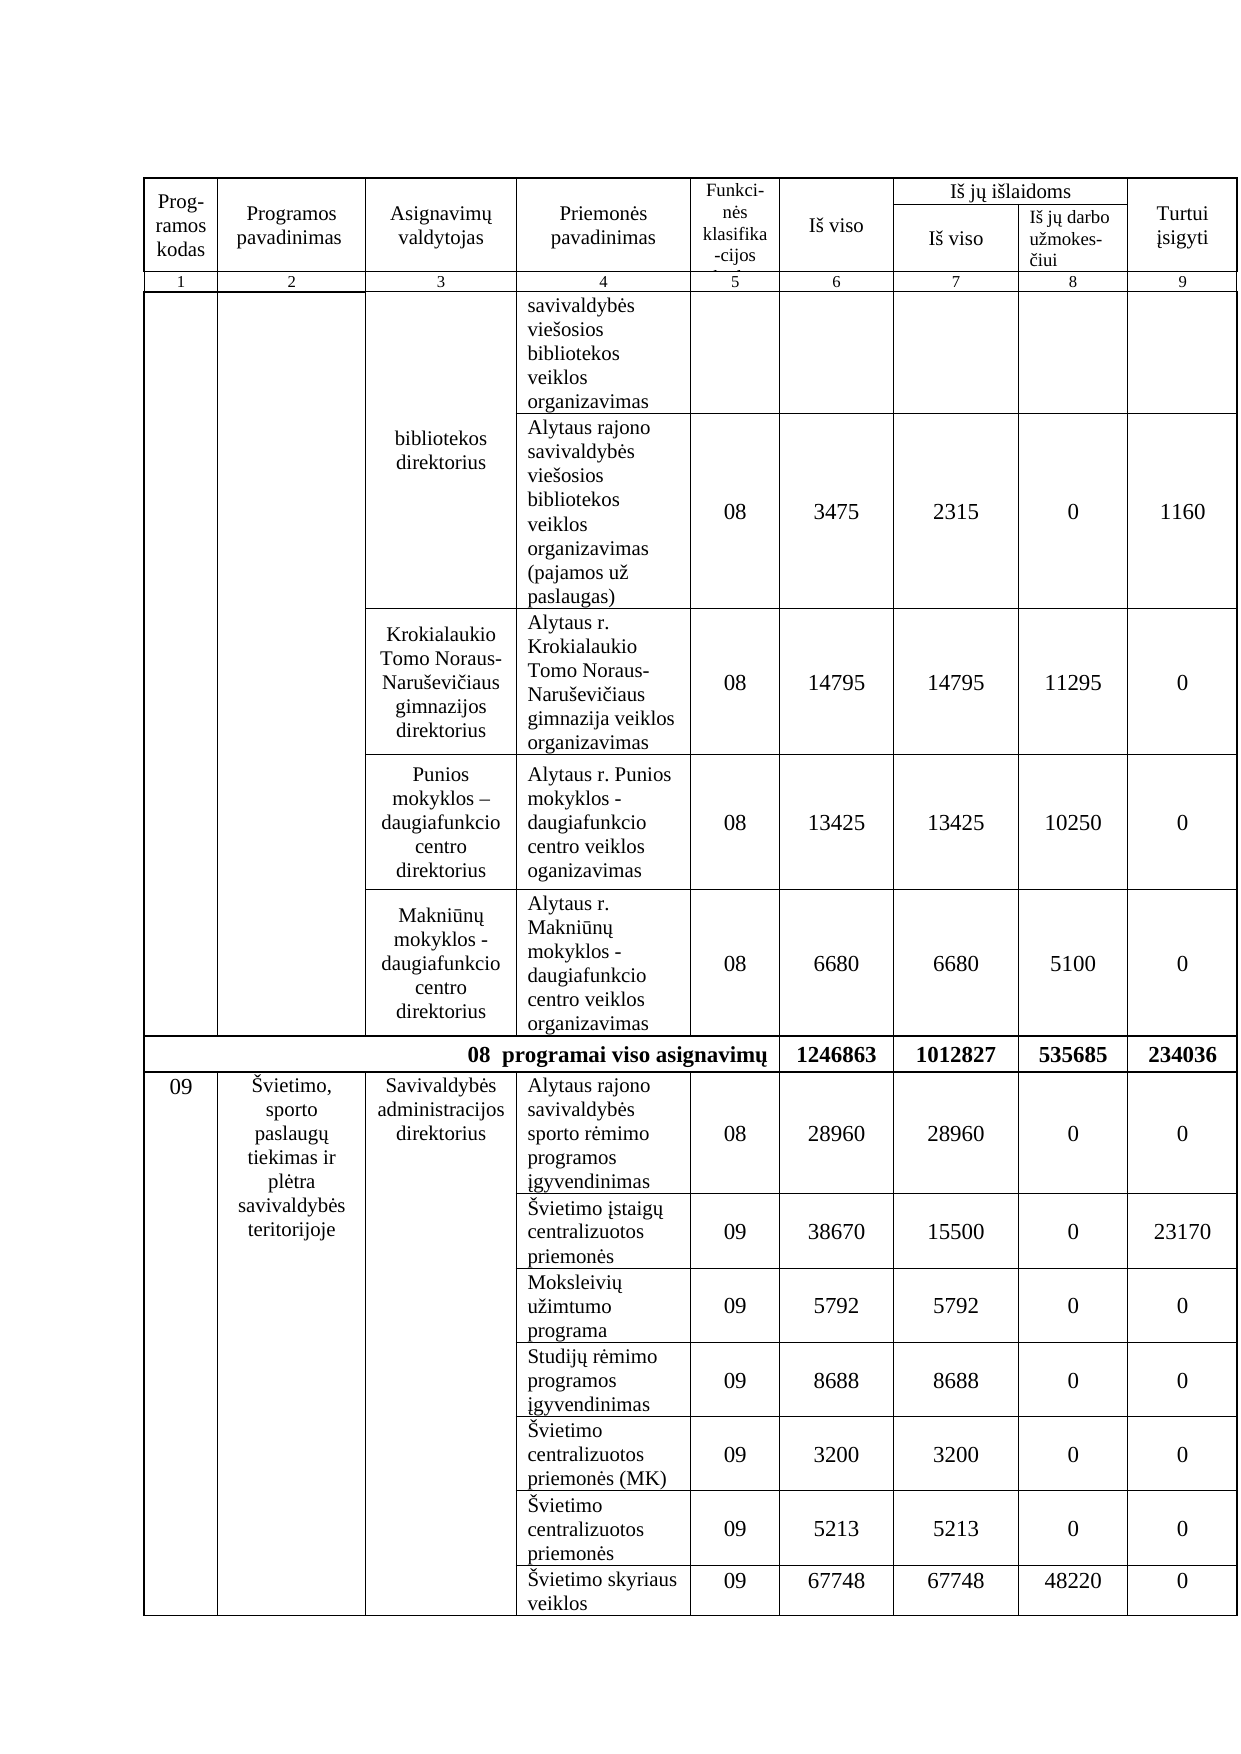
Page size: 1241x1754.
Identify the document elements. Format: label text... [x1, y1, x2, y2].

table_cell Švietimo įstaigų centralizuotos priemonės [517, 1194, 690, 1268]
table_cell 13425 [894, 755, 1018, 888]
table_cell 38670 [780, 1194, 893, 1268]
table_cell 6 [780, 272, 893, 291]
table_cell 8688 [780, 1343, 893, 1416]
table_cell Alytaus rajono savivaldybės viešosios bibliotekos veiklos organizavimas (pajamos už paslaugas) [517, 414, 690, 608]
table_cell 3200 [894, 1417, 1018, 1490]
table_cell Krokialaukio Tomo Noraus-Naruševičiaus gimnazijos direktorius [366, 609, 516, 754]
table_cell Makniūnų mokyklos - daugiafunkcio centro direktorius [366, 890, 516, 1035]
table_cell 3200 [780, 1417, 893, 1490]
table_cell Punios mokyklos – daugiafunkcio centro direktorius [366, 755, 516, 888]
table_cell 08 [691, 890, 779, 1035]
table_cell 0 [1019, 1073, 1127, 1193]
table_cell Iš jų darbo užmokes-čiui [1019, 205, 1127, 271]
table_cell 09 [691, 1194, 779, 1268]
table_cell Studijų rėmimo programos įgyvendinimas [517, 1343, 690, 1416]
table_cell 0 [1128, 755, 1236, 888]
table_cell 3475 [780, 414, 893, 608]
table_header Prog-ramos kodas [145, 179, 217, 271]
table_cell 1 [145, 272, 217, 291]
table_cell Savivaldybės administracijos direktorius [366, 1073, 516, 1615]
table_cell bibliotekos direktorius [366, 292, 516, 608]
table_cell Alytaus r. Makniūnų mokyklos - daugiafunkcio centro veiklos organizavimas [517, 890, 690, 1035]
table_cell 1160 [1128, 414, 1236, 608]
table_cell Alytaus r. Krokialaukio Tomo Noraus-Naruševičiaus gimnazija veiklos organizavimas [517, 609, 690, 754]
table_cell 0 [1019, 1269, 1127, 1342]
table_cell 2315 [894, 414, 1018, 608]
table_cell [1128, 292, 1236, 413]
table_header Iš jų išlaidoms [894, 179, 1127, 204]
table_cell savivaldybės viešosios bibliotekos veiklos organizavimas [517, 292, 690, 413]
table_cell 0 [1128, 1566, 1236, 1615]
table_cell 2 [218, 272, 365, 291]
table_cell 0 [1128, 1073, 1236, 1193]
table_cell 08 [691, 414, 779, 608]
table_cell 09 [691, 1417, 779, 1490]
table_cell 0 [1128, 1269, 1236, 1342]
table_cell 5100 [1019, 890, 1127, 1035]
table_cell 14795 [780, 609, 893, 754]
table_cell 08 [691, 755, 779, 888]
table_cell 09 [691, 1566, 779, 1615]
table_cell Iš viso [894, 205, 1018, 271]
table_cell Moksleivių užimtumo programa [517, 1269, 690, 1342]
table_cell 0 [1128, 1491, 1236, 1565]
table_cell 7 [894, 272, 1018, 291]
table_cell 6680 [894, 890, 1018, 1035]
table_cell 14795 [894, 609, 1018, 754]
table_cell Švietimo skyriaus veiklos [517, 1566, 690, 1615]
table_cell 28960 [894, 1073, 1018, 1193]
table_cell 8 [1019, 272, 1127, 291]
table_cell Švietimo centralizuotos priemonės [517, 1491, 690, 1565]
table_cell 0 [1128, 1343, 1236, 1416]
table_cell 5213 [894, 1491, 1018, 1565]
table_cell 08 programai viso asignavimų [145, 1037, 779, 1071]
table_cell 08 [691, 1073, 779, 1193]
table_cell 0 [1019, 1194, 1127, 1268]
table_header Iš viso [780, 179, 893, 271]
table_cell [780, 292, 893, 413]
table_cell 5792 [894, 1269, 1018, 1342]
table_header Turtui įsigyti [1128, 179, 1236, 271]
table_cell 28960 [780, 1073, 893, 1193]
table_cell 8688 [894, 1343, 1018, 1416]
table_cell 67748 [894, 1566, 1018, 1615]
table_cell 0 [1019, 1343, 1127, 1416]
table_cell 4 [517, 272, 690, 291]
table_cell 0 [1019, 1491, 1127, 1565]
table_cell 3 [366, 272, 516, 291]
table_cell 67748 [780, 1566, 893, 1615]
table_cell [145, 293, 217, 1035]
table_cell 9 [1128, 272, 1236, 291]
table_cell 09 [145, 1073, 217, 1615]
table_cell 5 [691, 272, 779, 291]
table_cell 13425 [780, 755, 893, 888]
table_cell Švietimo, sporto paslaugų tiekimas ir plėtra savivaldybės teritorijoje [218, 1073, 365, 1615]
table_cell 0 [1019, 1417, 1127, 1490]
table_cell 09 [691, 1269, 779, 1342]
table_cell [1019, 292, 1127, 413]
table_cell 1012827 [894, 1037, 1018, 1071]
table_cell 0 [1128, 609, 1236, 754]
table_cell Švietimo centralizuotos priemonės (MK) [517, 1417, 690, 1490]
table_cell 234036 [1128, 1037, 1236, 1071]
table_header Asignavimų valdytojas [366, 179, 516, 271]
table_cell 48220 [1019, 1566, 1127, 1615]
table_cell 535685 [1019, 1037, 1127, 1071]
table_cell [691, 292, 779, 413]
table_cell 0 [1128, 1417, 1236, 1490]
table_cell 23170 [1128, 1194, 1236, 1268]
table_cell 09 [691, 1491, 779, 1565]
table_cell 09 [691, 1343, 779, 1416]
table_cell 5213 [780, 1491, 893, 1565]
table_cell 6680 [780, 890, 893, 1035]
table_cell 08 [691, 609, 779, 754]
table_cell Alytaus rajono savivaldybės sporto rėmimo programos įgyvendinimas [517, 1073, 690, 1193]
table_header Programos pavadinimas [218, 179, 365, 271]
table_header Priemonės pavadinimas [517, 179, 690, 271]
table_cell 0 [1019, 414, 1127, 608]
table_header Funkci-nės klasifika-cijos kodas [691, 179, 779, 271]
table_cell [218, 293, 365, 1035]
table_cell Alytaus r. Punios mokyklos - daugiafunkcio centro veiklos oganizavimas [517, 755, 690, 888]
table_cell 0 [1128, 890, 1236, 1035]
table_cell 5792 [780, 1269, 893, 1342]
table_cell [894, 292, 1018, 413]
table_cell 15500 [894, 1194, 1018, 1268]
table_cell 11295 [1019, 609, 1127, 754]
table_cell 1246863 [780, 1037, 893, 1071]
table_cell 10250 [1019, 755, 1127, 888]
